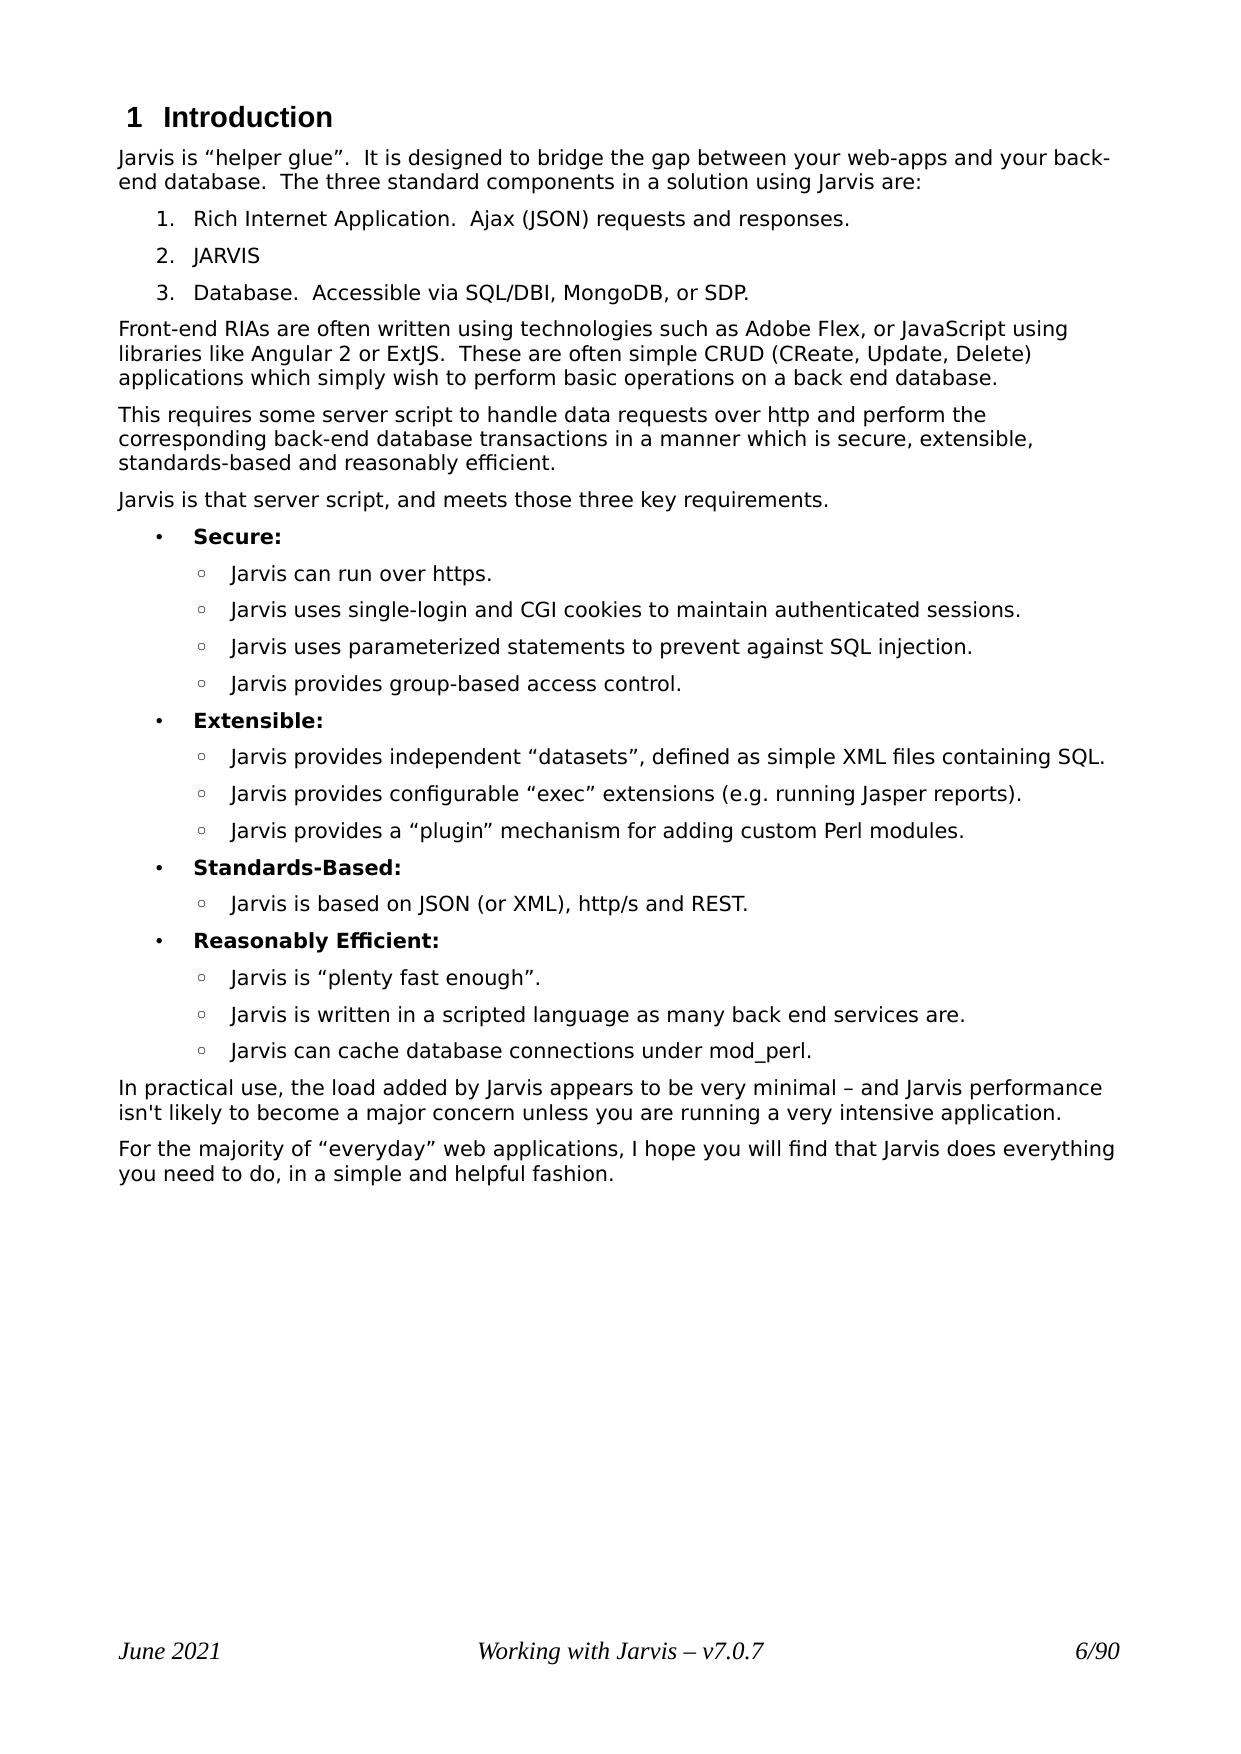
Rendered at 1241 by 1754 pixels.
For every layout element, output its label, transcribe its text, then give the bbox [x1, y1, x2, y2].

text Jarvis is “helper glue”. It is designed to bridge the gap between your web-apps and your back-end database. The three standard components in a solution using Jarvis are: [118, 146, 1122, 194]
list Reasonably Efficient: [156, 929, 1122, 953]
text Front-end RIAs are often written using technologies such as Adobe Flex, or JavaScript using libraries like Angular 2 or ExtJS. These are often simple CRUD (CReate, Update, Delete) applications which simply wish to perform basic operations on a back end database. [118, 317, 1122, 390]
list Jarvis is written in a scripted language as many back end services are. [193, 1003, 1122, 1027]
text For the majority of “everyday” web applications, I hope you will find that Jarvis does everything you need to do, in a simple and helpful fashion. [118, 1137, 1122, 1186]
list Jarvis can run over https. [193, 562, 1122, 586]
subtitle Introduction [118, 100, 1122, 133]
list Jarvis is based on JSON (or XML), http/s and REST. [193, 892, 1122, 917]
list Jarvis is “plenty fast enough”. [193, 966, 1122, 990]
list Extensible: [156, 709, 1122, 733]
list Jarvis uses single-login and CGI cookies to maintain authenticated sessions. [193, 598, 1122, 623]
list Rich Internet Application. Ajax (JSON) requests and responses. [156, 207, 1122, 231]
text In practical use, the load added by Jarvis appears to be very minimal – and Jarvis performance isn't likely to become a major concern unless you are running a very intensive application. [118, 1076, 1122, 1125]
list Jarvis can cache database connections under mod_perl. [193, 1039, 1122, 1064]
list Standards-Based: [156, 856, 1122, 880]
text This requires some server script to handle data requests over http and perform the corresponding back-end database transactions in a manner which is secure, extensible, standards-based and reasonably efficient. [118, 403, 1122, 476]
list Jarvis provides group-based access control. [193, 672, 1122, 696]
list Secure: [156, 525, 1122, 549]
list Jarvis uses parameterized statements to prevent against SQL injection. [193, 635, 1122, 659]
text Jarvis is that server script, and meets those three key requirements. [118, 488, 1122, 512]
list JARVIS [156, 244, 1122, 268]
list Database. Accessible via SQL/DBI, MongoDB, or SDP. [156, 281, 1122, 305]
list Jarvis provides independent “datasets”, defined as simple XML files containing SQL. [193, 745, 1122, 770]
list Jarvis provides a “plugin” mechanism for adding custom Perl modules. [193, 819, 1122, 843]
list Jarvis provides configurable “exec” extensions (e.g. running Jasper reports). [193, 782, 1122, 806]
